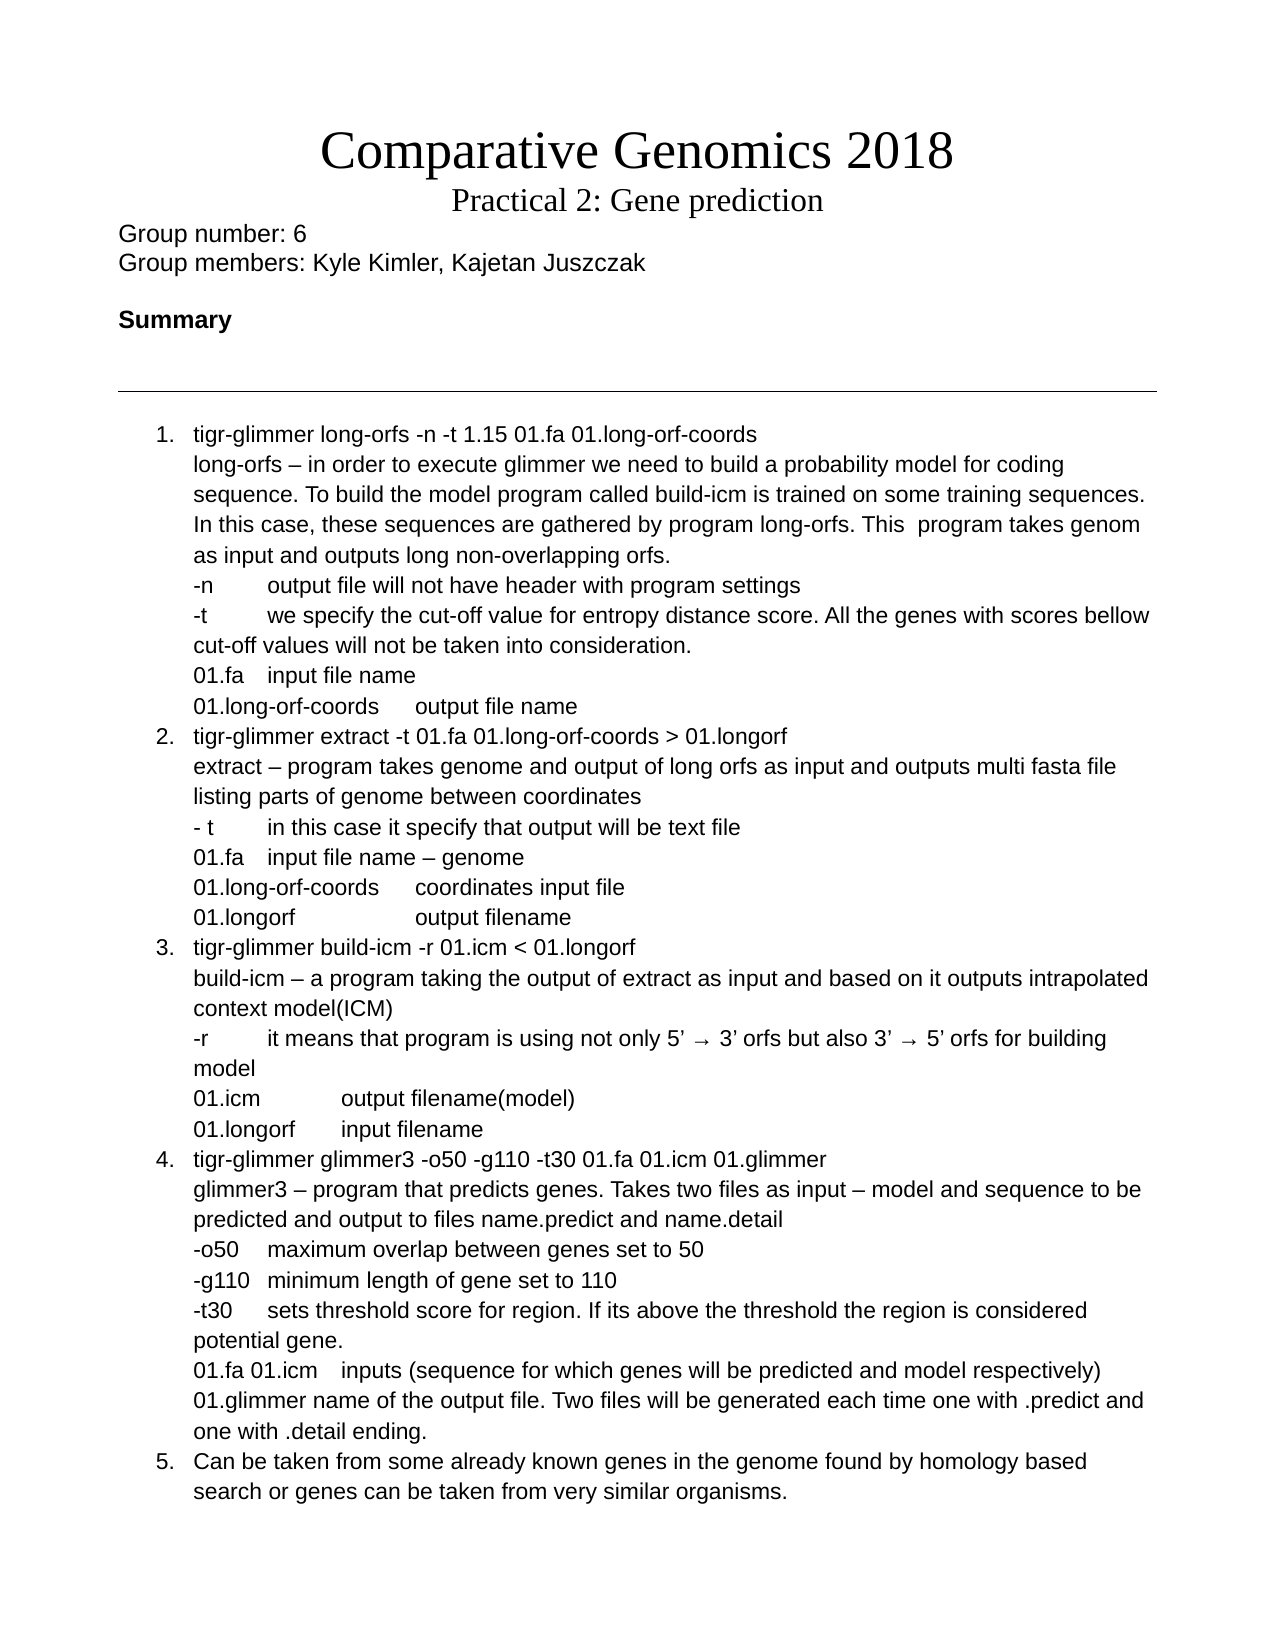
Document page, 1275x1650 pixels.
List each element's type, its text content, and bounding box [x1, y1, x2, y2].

list - t in this case it specify that output will be text file [156, 813, 1157, 840]
list tigr-glimmer extract -t 01.fa 01.long-orf-coords > 01.longorf [156, 723, 1157, 749]
list 01.fa 01.icm inputs (sequence for which genes will be predicted and model respectively) [156, 1357, 1157, 1383]
list 01.fa input file name – genome [156, 844, 1157, 870]
list -n output file will not have header with program settings [156, 572, 1157, 598]
list -t we specify the cut-off value for entropy distance score. All the genes with scores bellow cut-off values will not be taken into consideration. [156, 602, 1157, 658]
text Group number: 6 [118, 219, 1157, 247]
list 01.long-orf-coords output file name [156, 693, 1157, 719]
text Group members: Kyle Kimler, Kajetan Juszczak [118, 247, 1157, 276]
list extract – program takes genome and output of long orfs as input and outputs multi fasta file listing parts of genome between coordinates [156, 753, 1157, 809]
text Practical 2: Gene prediction [118, 180, 1157, 219]
list -r it means that program is using not only 5’ → 3’ orfs but also 3’ → 5’ orfs for building model [156, 1025, 1157, 1081]
list glimmer3 – program that predicts genes. Takes two files as input – model and sequence to be predicted and output to files name.predict and name.detail [156, 1176, 1157, 1232]
list 01.fa input file name [156, 662, 1157, 689]
list 01.glimmer name of the output file. Two files will be generated each time one with .predict and one with .detail ending. [156, 1387, 1157, 1444]
list -o50 maximum overlap between genes set to 50 [156, 1236, 1157, 1263]
list build-icm – a program taking the output of extract as input and based on it outputs intrapolated context model(ICM) [156, 964, 1157, 1021]
text Comparative Genomics 2018 [118, 118, 1157, 180]
list tigr-glimmer build-icm -r 01.icm < 01.longorf [156, 934, 1157, 961]
list 01.longorf input filename [156, 1116, 1157, 1142]
text Summary [118, 305, 1157, 334]
list 01.longorf output filename [156, 904, 1157, 930]
list -g110 minimum length of gene set to 110 [156, 1267, 1157, 1293]
list 01.icm output filename(model) [156, 1085, 1157, 1112]
list -t30 sets threshold score for region. If its above the threshold the region is considered potential gene. [156, 1297, 1157, 1353]
list Can be taken from some already known genes in the genome found by homology based search or genes can be taken from very similar organisms. [156, 1448, 1157, 1504]
list tigr-glimmer glimmer3 -o50 -g110 -t30 01.fa 01.icm 01.glimmer [156, 1146, 1157, 1172]
list tigr-glimmer long-orfs -n -t 1.15 01.fa 01.long-orf-coords long-orfs – in order to execute glimmer we need to build a probability model for coding sequence. To build the model program called build-icm is trained on some training sequences. In this case, these sequences are gathered by program long-orfs. This program takes genom as input and outputs long non-overlapping orfs. [156, 421, 1157, 568]
list 01.long-orf-coords coordinates input file [156, 874, 1157, 900]
